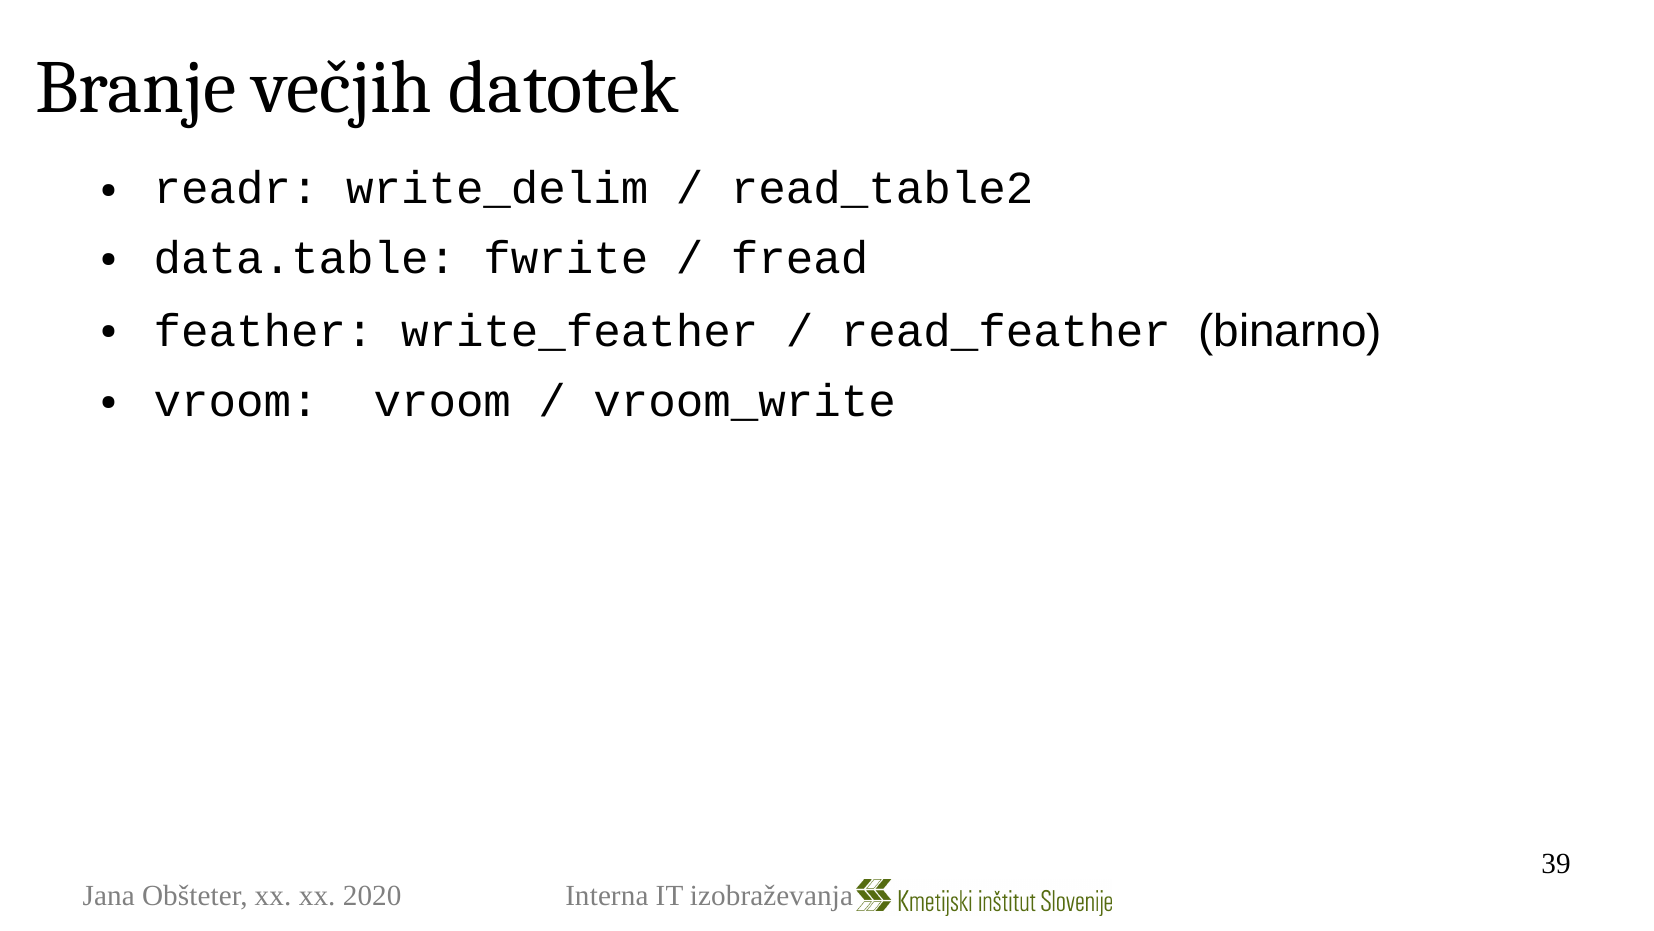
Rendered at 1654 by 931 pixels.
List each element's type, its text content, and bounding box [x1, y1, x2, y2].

list readr: write_delim / read_table2 data.table: fwrite / fread feather: write_feather / read_feather (binarno) vroom: vroom / vroom_write [82, 165, 1642, 827]
picture [856, 879, 1112, 916]
title Branje večjih datotek [35, 21, 1524, 154]
